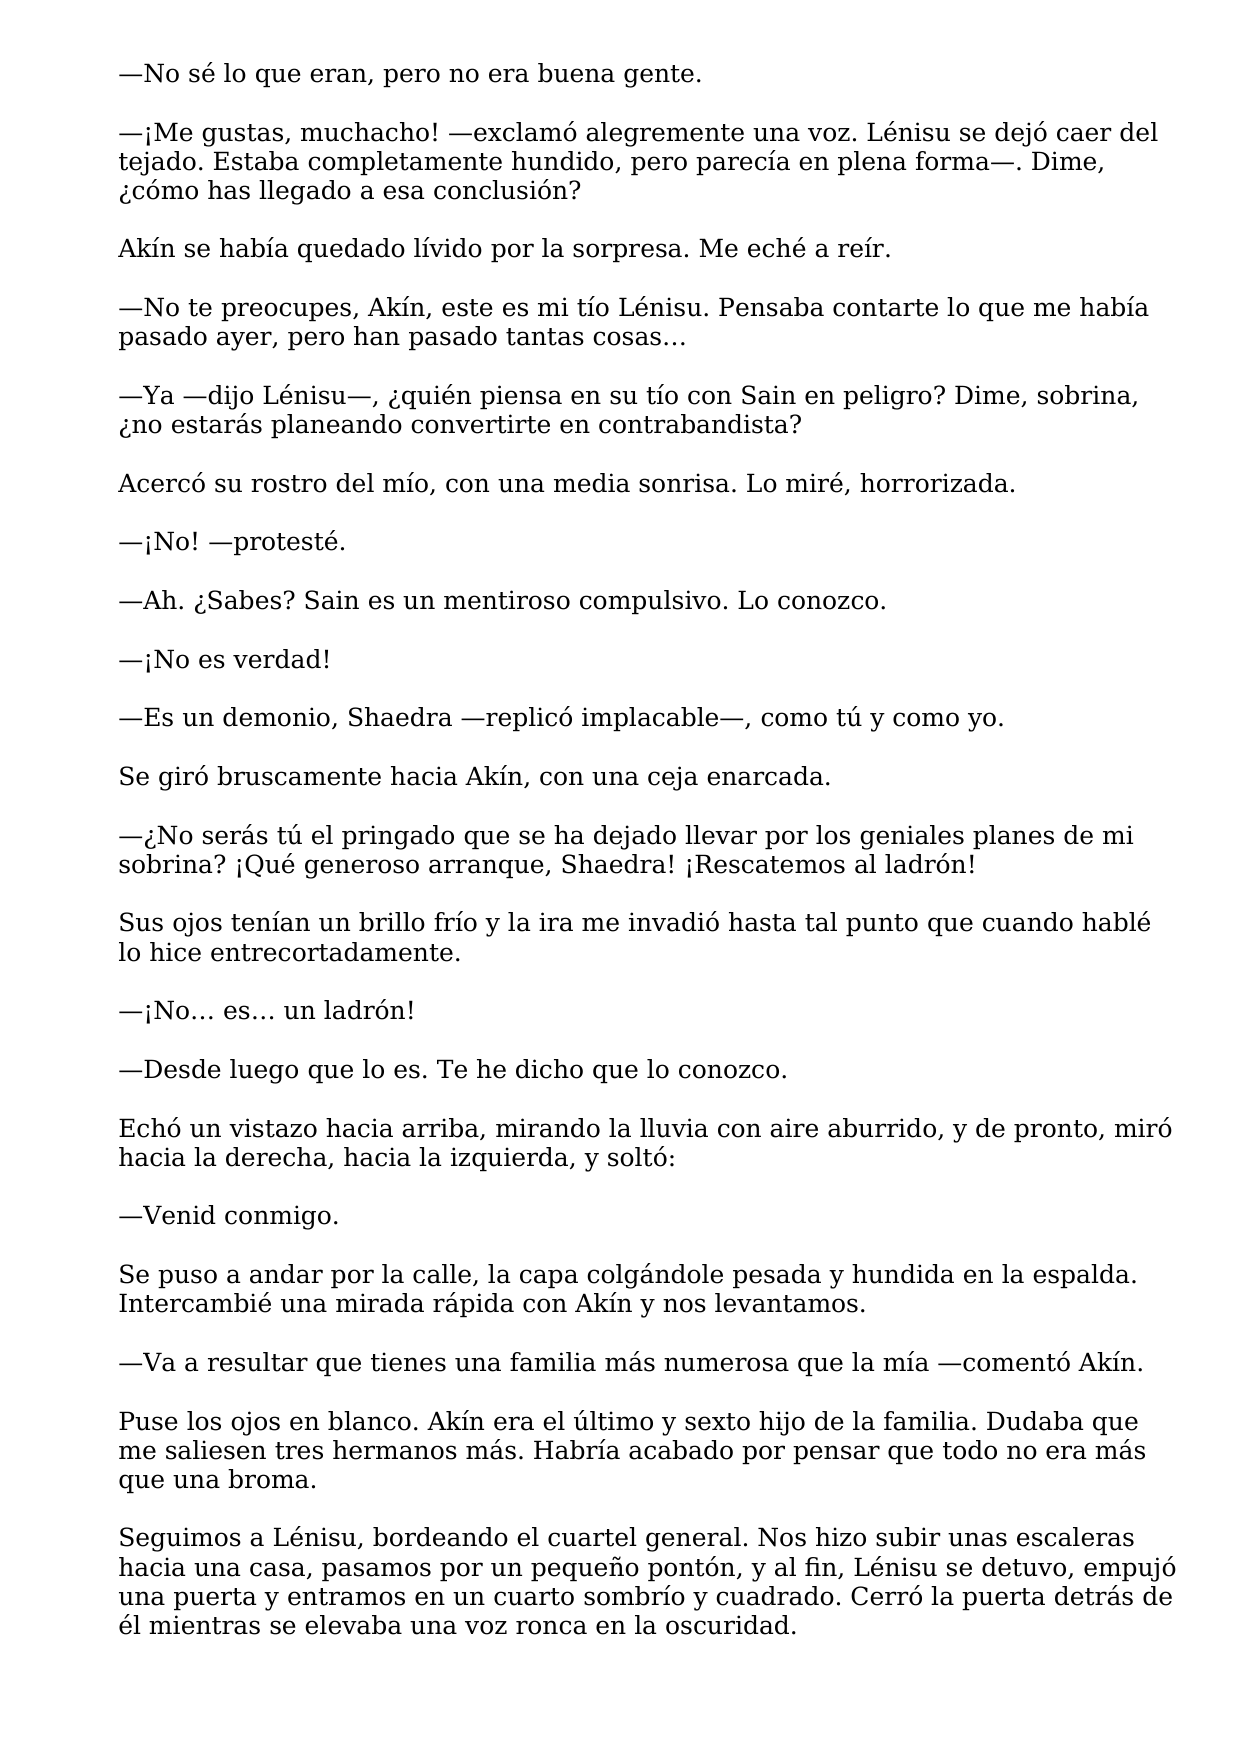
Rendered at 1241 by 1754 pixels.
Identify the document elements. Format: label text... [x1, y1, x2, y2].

text Akín se había quedado lívido por la sorpresa. Me eché a reír. [118, 235, 1181, 264]
text —¡No… es… un ladrón! [118, 996, 1181, 1026]
text —No te preocupes, Akín, este es mi tío Lénisu. Pensaba contarte lo que me había pasado ayer, pero han pasado tantas cosas… [118, 293, 1181, 352]
text —Desde luego que lo es. Te he dicho que lo conozco. [118, 1055, 1181, 1084]
text —¡No! —protesté. [118, 528, 1181, 557]
text Echó un vistazo hacia arriba, mirando la lluvia con aire aburrido, y de pronto, miró hacia la derecha, hacia la izquierda, y soltó: [118, 1114, 1181, 1172]
text Se puso a andar por la calle, la capa colgándole pesada y hundida en la espalda. Intercambié una mirada rápida con Akín y nos levantamos. [118, 1260, 1181, 1318]
text Acercó su rostro del mío, con una media sonrisa. Lo miré, horrorizada. [118, 469, 1181, 498]
text Seguimos a Lénisu, bordeando el cuartel general. Nos hizo subir unas escaleras hacia una casa, pasamos por un pequeño pontón, y al fin, Lénisu se detuvo, empujó una puerta y entramos en un cuarto sombrío y cuadrado. Cerró la puerta detrás de él mientras se elevaba una voz ronca en la oscuridad. [118, 1524, 1181, 1640]
text Se giró bruscamente hacia Akín, con una ceja enarcada. [118, 762, 1181, 791]
text —¡Me gustas, muchacho! —exclamó alegremente una voz. Lénisu se dejó caer del tejado. Estaba completamente hundido, pero parecía en plena forma—. Dime, ¿cómo has llegado a esa conclusión? [118, 118, 1181, 205]
text Sus ojos tenían un brillo frío y la ira me invadió hasta tal punto que cuando hablé lo hice entrecortadamente. [118, 909, 1181, 967]
text —Va a resultar que tienes una familia más numerosa que la mía —comentó Akín. [118, 1348, 1181, 1377]
text —Ya —dijo Lénisu—, ¿quién piensa en su tío con Sain en peligro? Dime, sobrina, ¿no estarás planeando convertirte en contrabandista? [118, 381, 1181, 439]
text —No sé lo que eran, pero no era buena gente. [118, 59, 1181, 88]
text —Ah. ¿Sabes? Sain es un mentiroso compulsivo. Lo conozco. [118, 586, 1181, 615]
text —¿No serás tú el pringado que se ha dejado llevar por los geniales planes de mi sobrina? ¡Qué generoso arranque, Shaedra! ¡Rescatemos al ladrón! [118, 821, 1181, 879]
text Puse los ojos en blanco. Akín era el último y sexto hijo de la familia. Dudaba que me saliesen tres hermanos más. Habría acabado por pensar que todo no era más que una broma. [118, 1407, 1181, 1494]
text —¡No es verdad! [118, 645, 1181, 674]
text —Es un demonio, Shaedra —replicó implacable—, como tú y como yo. [118, 703, 1181, 733]
text —Venid conmigo. [118, 1202, 1181, 1231]
